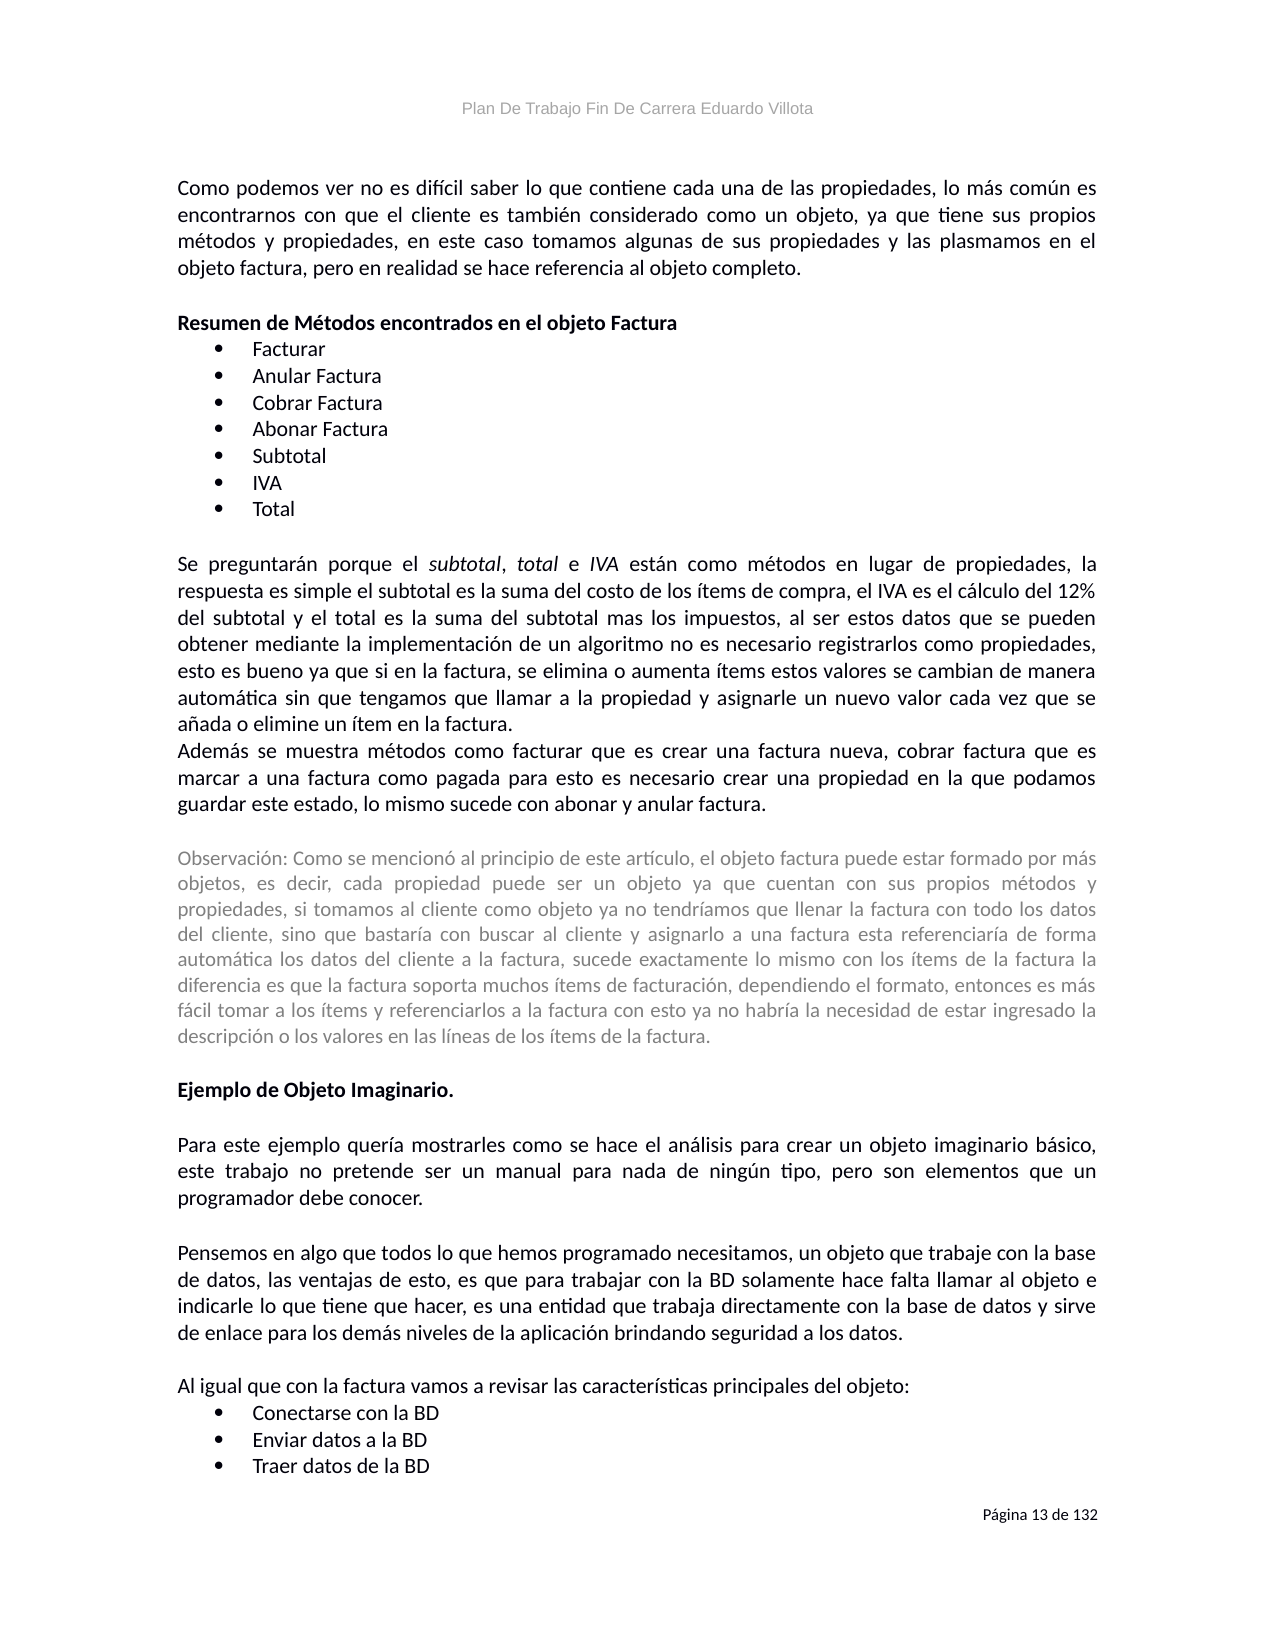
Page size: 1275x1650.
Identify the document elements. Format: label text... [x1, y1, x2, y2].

list Traer datos de la BD [215, 1452, 1098, 1479]
text Ejemplo de Objeto Imaginario. [177, 1076, 1098, 1103]
list Subtotal [215, 442, 1098, 469]
text Se preguntarán porque el subtotal, total e IVA están como métodos en lugar de propiedades, la respuesta es simple el subtotal es la suma del costo de los ítems de compra, el IVA es el cálculo del 12% del subtotal y el total es la suma del subtotal mas los impuestos, al ser estos datos que se pueden obtener mediante la implementación de un algoritmo no es necesario registrarlos como propiedades, esto es bueno ya que si en la factura, se elimina o aumenta ítems estos valores se cambian de manera automática sin que tengamos que llamar a la propiedad y asignarle un nuevo valor cada vez que se añada o elimine un ítem en la factura. [177, 550, 1098, 737]
text Al igual que con la factura vamos a revisar las características principales del objeto: [177, 1372, 1098, 1399]
list Facturar [215, 336, 1098, 362]
list IVA [215, 469, 1098, 496]
text Pensemos en algo que todos lo que hemos programado necesitamos, un objeto que trabaje con la base de datos, las ventajas de esto, es que para trabajar con la BD solamente hace falta llamar al objeto e indicarle lo que tiene que hacer, es una entidad que trabaja directamente con la base de datos y sirve de enlace para los demás niveles de la aplicación brindando seguridad a los datos. [177, 1239, 1098, 1346]
text Como podemos ver no es difícil saber lo que contiene cada una de las propiedades, lo más común es encontrarnos con que el cliente es también considerado como un objeto, ya que tiene sus propios métodos y propiedades, en este caso tomamos algunas de sus propiedades y las plasmamos en el objeto factura, pero en realidad se hace referencia al objeto completo. [177, 174, 1098, 281]
text Además se muestra métodos como facturar que es crear una factura nueva, cobrar factura que es marcar a una factura como pagada para esto es necesario crear una propiedad en la que podamos guardar este estado, lo mismo sucede con abonar y anular factura. [177, 737, 1098, 817]
text Para este ejemplo quería mostrarles como se hace el análisis para crear un objeto imaginario básico, este trabajo no pretende ser un manual para nada de ningún tipo, pero son elementos que un programador debe conocer. [177, 1131, 1098, 1211]
list Total [215, 496, 1098, 522]
list Anular Factura [215, 362, 1098, 389]
list Cobrar Factura [215, 389, 1098, 416]
text Resumen de Métodos encontrados en el objeto Factura [177, 309, 1098, 336]
text Observación: Como se mencionó al principio de este artículo, el objeto factura puede estar formado por más objetos, es decir, cada propiedad puede ser un objeto ya que cuentan con sus propios métodos y propiedades, si tomamos al cliente como objeto ya no tendríamos que llenar la factura con todo los datos del cliente, sino que bastaría con buscar al cliente y asignarlo a una factura esta referenciaría de forma automática los datos del cliente a la factura, sucede exactamente lo mismo con los ítems de la factura la diferencia es que la factura soporta muchos ítems de facturación, dependiendo el formato, entonces es más fácil tomar a los ítems y referenciarlos a la factura con esto ya no habría la necesidad de estar ingresado la descripción o los valores en las líneas de los ítems de la factura. [177, 845, 1098, 1048]
list Abonar Factura [215, 416, 1098, 442]
list Conectarse con la BD [215, 1399, 1098, 1426]
list Enviar datos a la BD [215, 1426, 1098, 1452]
